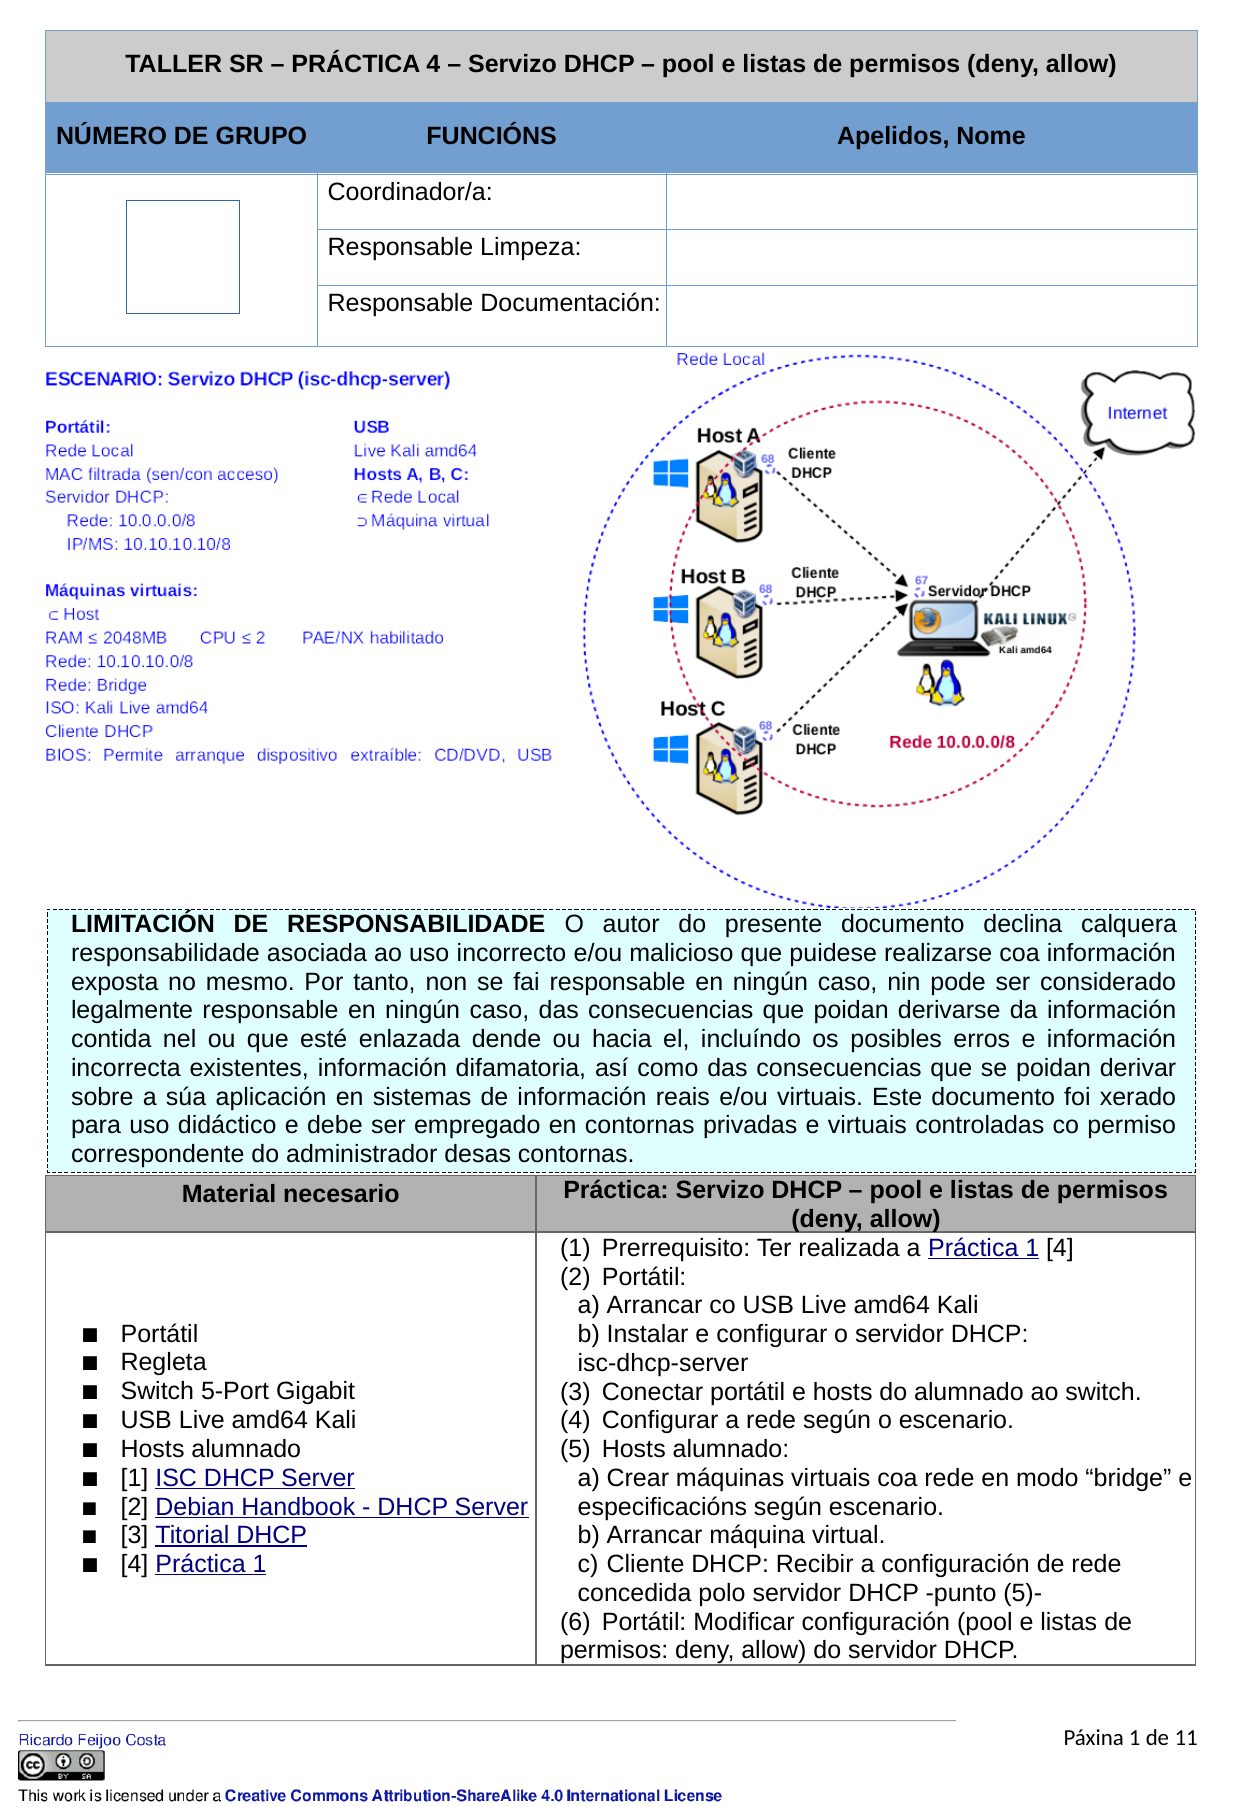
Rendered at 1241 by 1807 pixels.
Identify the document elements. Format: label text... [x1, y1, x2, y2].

table_cell Apelidos, Nome [667, 103, 1197, 173]
picture [45, 351, 1198, 908]
table_cell [667, 230, 1197, 284]
table_header Material necesario [46, 1176, 535, 1231]
table_cell Coordinador/a: [318, 175, 666, 229]
table_cell Responsable Limpeza: [318, 230, 666, 284]
table_cell Portátil Regleta Switch 5-Port Gigabit USB Live amd64 Kali Hosts alumnado [1] ISC DHCP Server [2] Debian Handbook - DHCP Server [3] Titorial DHCP [4] Práctica 1 [46, 1233, 535, 1664]
table_header TALLER SR – PRÁCTICA 4 – Servizo DHCP – pool e listas de permisos (deny, allow) [46, 31, 1197, 102]
table_cell [667, 175, 1197, 229]
table_cell [46, 175, 317, 346]
table_cell FUNCIÓNS [318, 103, 666, 173]
picture [8, 1715, 957, 1806]
table_header Práctica: Servizo DHCP – pool e listas de permisos (deny, allow) [537, 1176, 1195, 1231]
table_cell [667, 286, 1197, 346]
table_cell NÚMERO DE GRUPO [46, 103, 317, 173]
table_cell Responsable Documentación: [318, 286, 666, 346]
table_cell Prerrequisito: Ter realizada a Práctica 1 [4] Portátil: Arrancar co USB Live amd64 Kali Instalar e configurar o servidor DHCP: isc-dhcp-server Conectar portátil e hosts do alumnado ao switch. Configurar a rede según o escenario. Hosts alumnado: Crear máquinas virtuais coa rede en modo “bridge” e especificacións según escenario. Arrancar máquina virtual. Cliente DHCP: Recibir a configuración de rede concedida polo servidor DHCP -punto (5)- Portátil: Modificar configuración (pool e listas de permisos: deny, allow) do servidor DHCP. [537, 1233, 1195, 1664]
